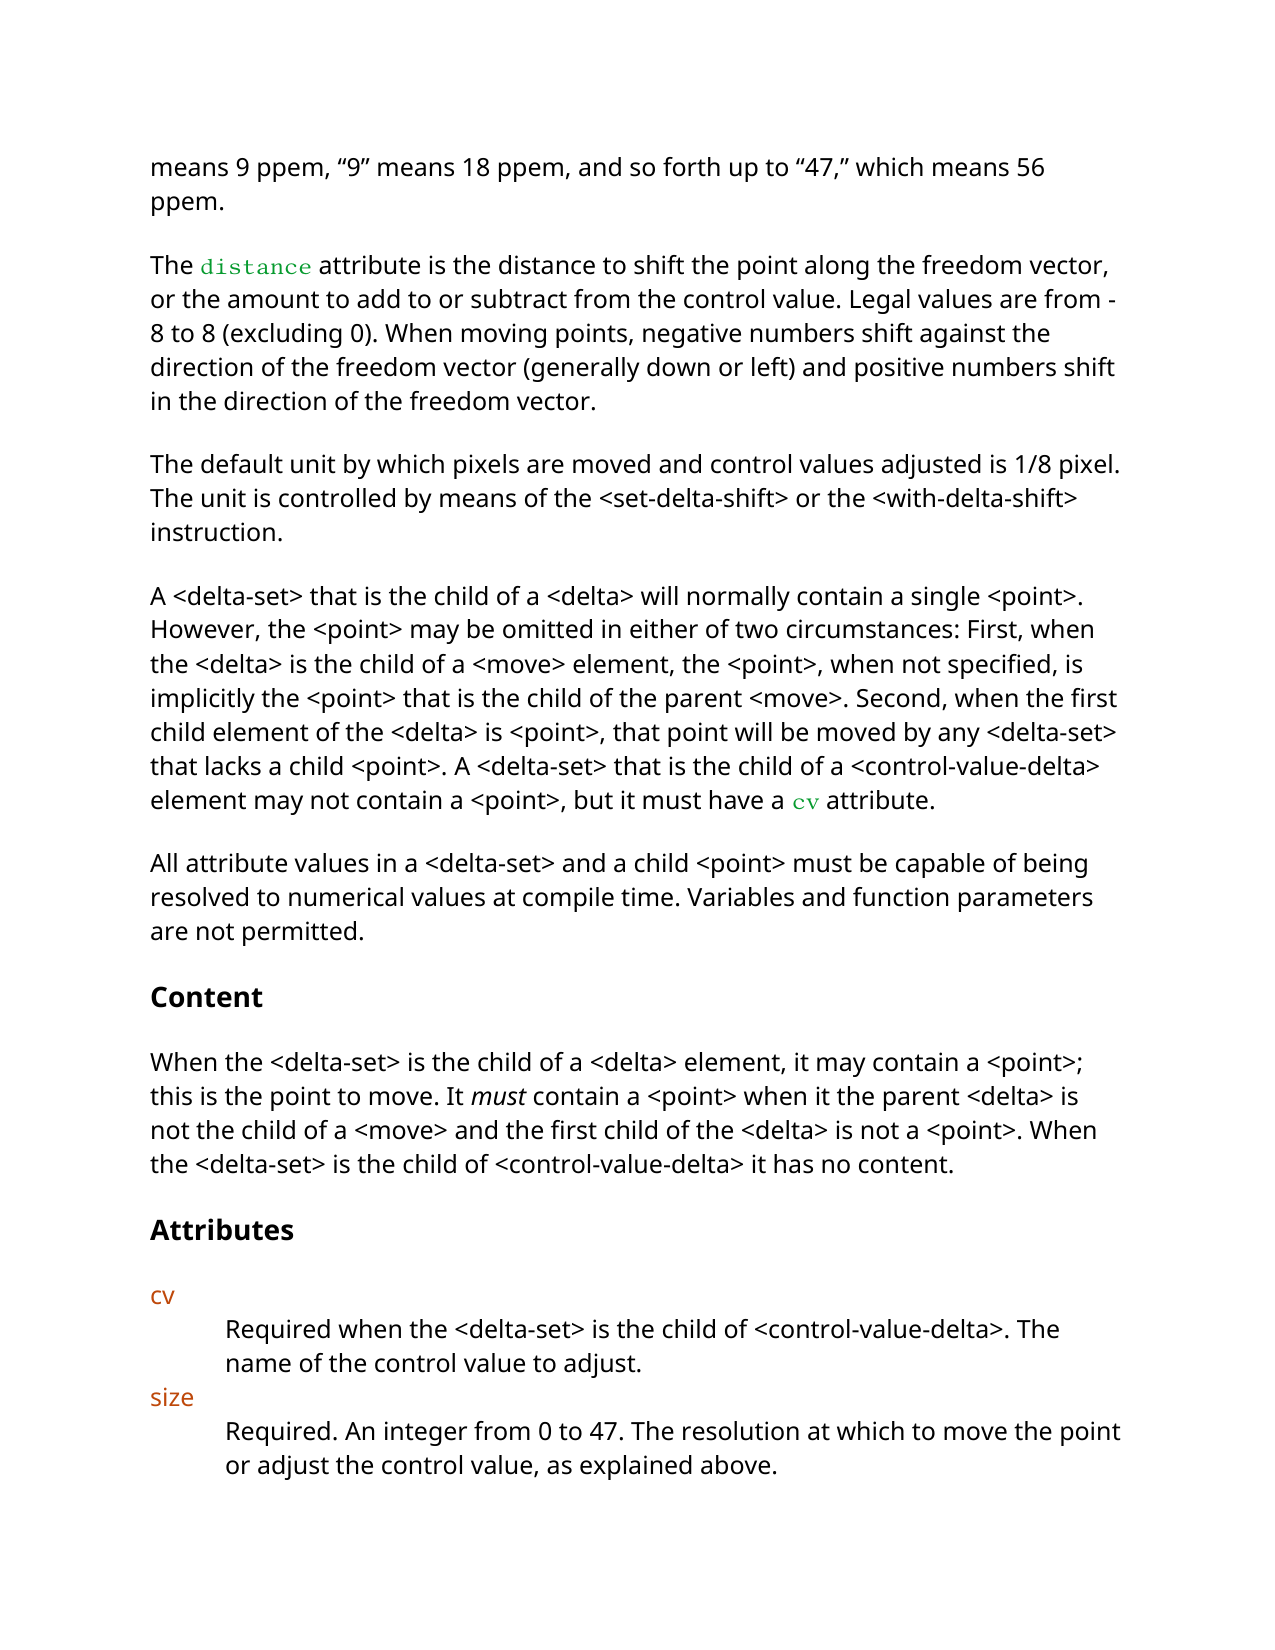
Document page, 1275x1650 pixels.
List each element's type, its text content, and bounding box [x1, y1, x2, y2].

text When the <delta-set> is the child of a <delta> element, it may contain a <point>; this is the point to move. It must contain a <point> when it the parent <delta> is not the child of a <move> and the first child of the <delta> is not a <point>. When the <delta-set> is the child of <control-value-delta> it has no content. [150, 1044, 1125, 1181]
text A <delta-set> that is the child of a <delta> will normally contain a single <point>. However, the <point> may be omitted in either of two circumstances: First, when the <delta> is the child of a <move> element, the <point>, when not specified, is implicitly the <point> that is the child of the parent <move>. Second, when the first child element of the <delta> is <point>, that point will be moved by any <delta-set> that lacks a child <point>. A <delta-set> that is the child of a <control-value-delta> element may not contain a <point>, but it must have a cv attribute. [150, 578, 1125, 817]
subtitle Content [150, 977, 1125, 1015]
text size [150, 1380, 1125, 1414]
text All attribute values in a <delta-set> and a child <point> must be capable of being resolved to numerical values at compile time. Variables and function parameters are not permitted. [150, 846, 1125, 948]
subtitle Attributes [150, 1210, 1125, 1248]
text cv [150, 1277, 1125, 1312]
text Required when the <delta-set> is the child of <control-value-delta>. The name of the control value to adjust. [225, 1312, 1125, 1380]
text means 9 ppem, “9” means 18 ppem, and so forth up to “47,” which means 56 ppem. [150, 150, 1125, 218]
text The default unit by which pixels are moved and control values adjusted is 1/8 pixel. The unit is controlled by means of the <set-delta-shift> or the <with-delta-shift> instruction. [150, 447, 1125, 549]
text Required. An integer from 0 to 47. The resolution at which to move the point or adjust the control value, as explained above. [225, 1414, 1125, 1482]
text The distance attribute is the distance to shift the point along the freedom vector, or the amount to add to or subtract from the control value. Legal values are from -8 to 8 (excluding 0). When moving points, negative numbers shift against the direction of the freedom vector (generally down or left) and positive numbers shift in the direction of the freedom vector. [150, 247, 1125, 418]
